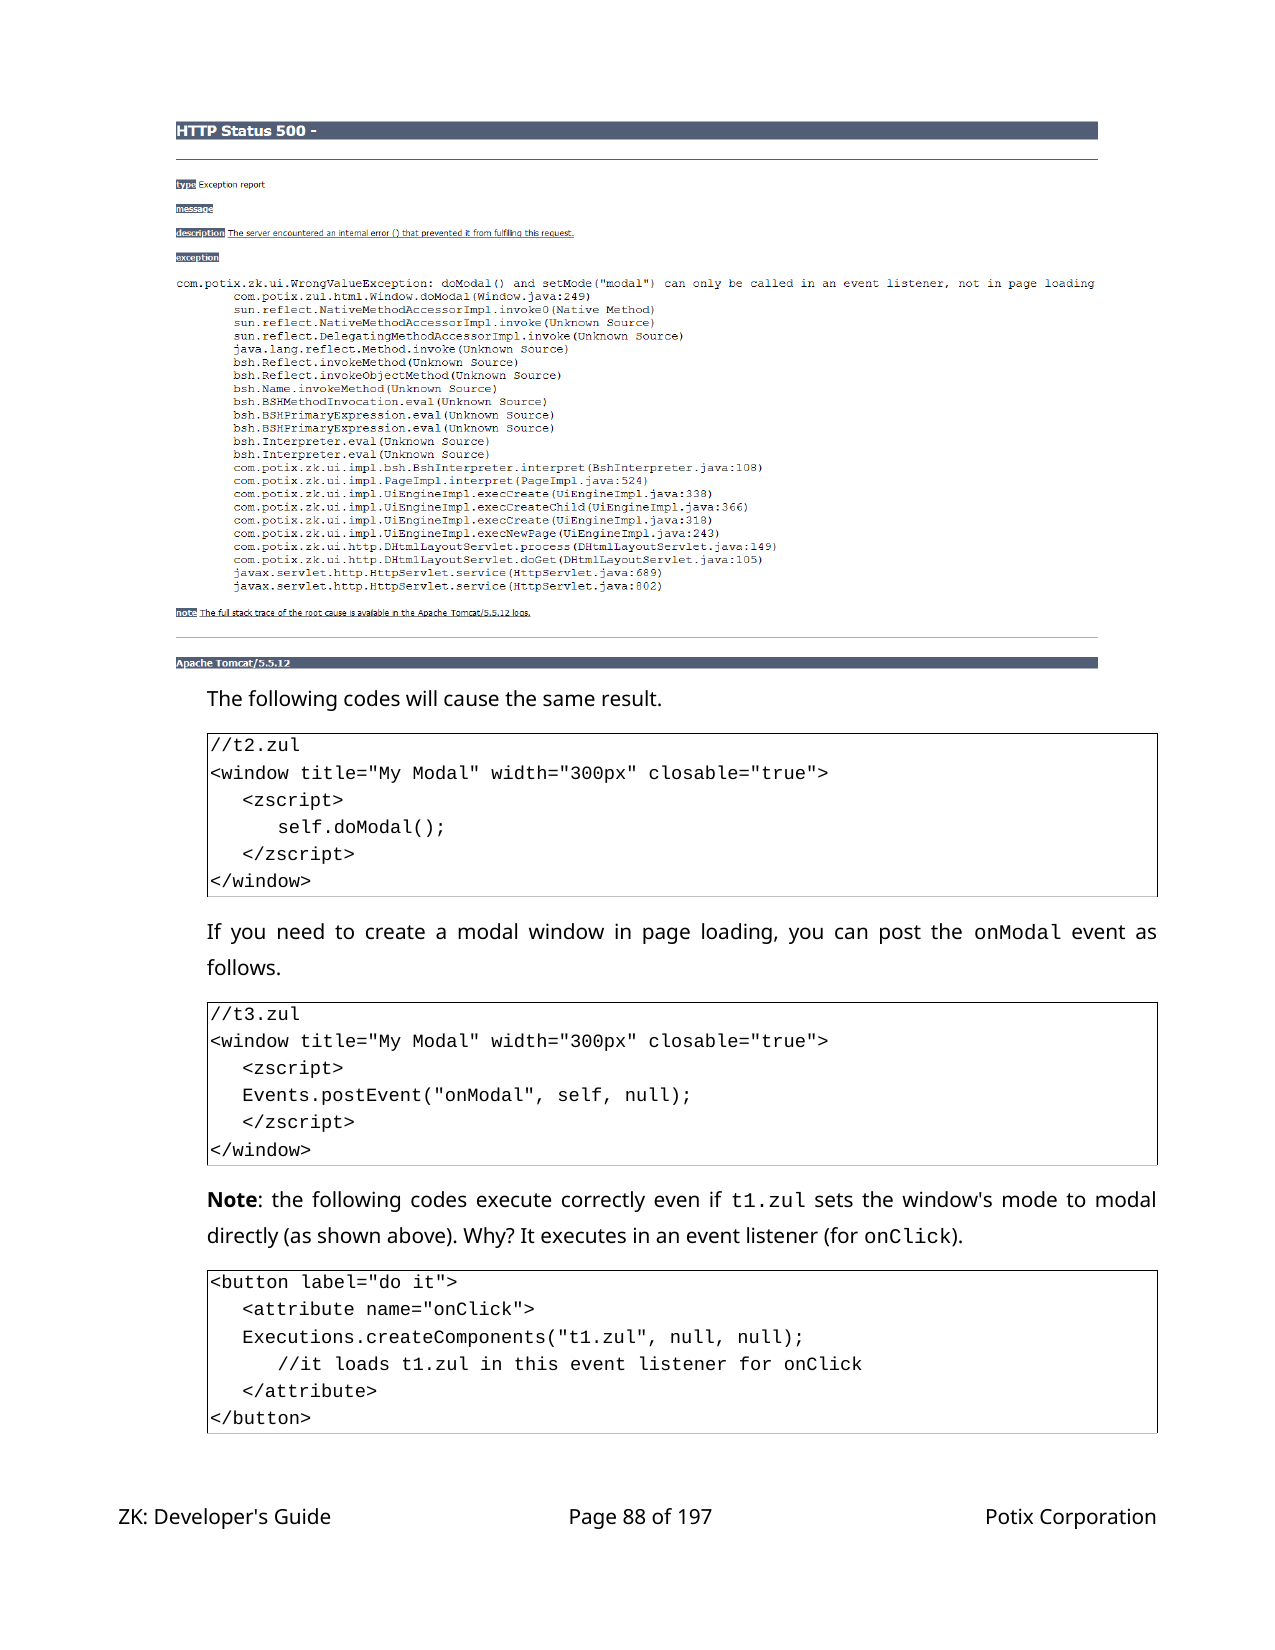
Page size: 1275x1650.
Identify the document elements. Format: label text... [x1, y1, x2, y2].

text self.doModal(); [208, 815, 1157, 839]
text </attribute> [208, 1379, 1157, 1403]
text </zscript> [208, 842, 1157, 866]
text <attribute name="onClick"> [208, 1297, 1157, 1322]
text Note: the following codes execute correctly even if t1.zul sets the window's mode to modal directly (as shown above). Why? It executes in an event listener (for onClick). [207, 1185, 1157, 1249]
text </window> [208, 1137, 1157, 1165]
text </button> [208, 1406, 1157, 1433]
text <button label="do it"> [208, 1271, 1157, 1294]
text Events.postEvent("onModal", self, null); [208, 1083, 1157, 1107]
text <window title="My Modal" width="300px" closable="true"> [208, 1029, 1157, 1053]
text <window title="My Modal" width="300px" closable="true"> [208, 761, 1157, 785]
text <zscript> [208, 788, 1157, 812]
picture [172, 118, 1103, 672]
text The following codes will cause the same result. [207, 672, 1157, 713]
text //t2.zul [208, 734, 1157, 758]
text Executions.createComponents("t1.zul", null, null); [208, 1324, 1157, 1349]
text <zscript> [208, 1056, 1157, 1080]
text </zscript> [208, 1110, 1157, 1134]
text //it loads t1.zul in this event listener for onClick [208, 1352, 1157, 1376]
text </window> [208, 869, 1157, 896]
text //t3.zul [208, 1003, 1157, 1026]
text If you need to create a modal window in page loading, you can post the onModal event as follows. [207, 917, 1157, 981]
